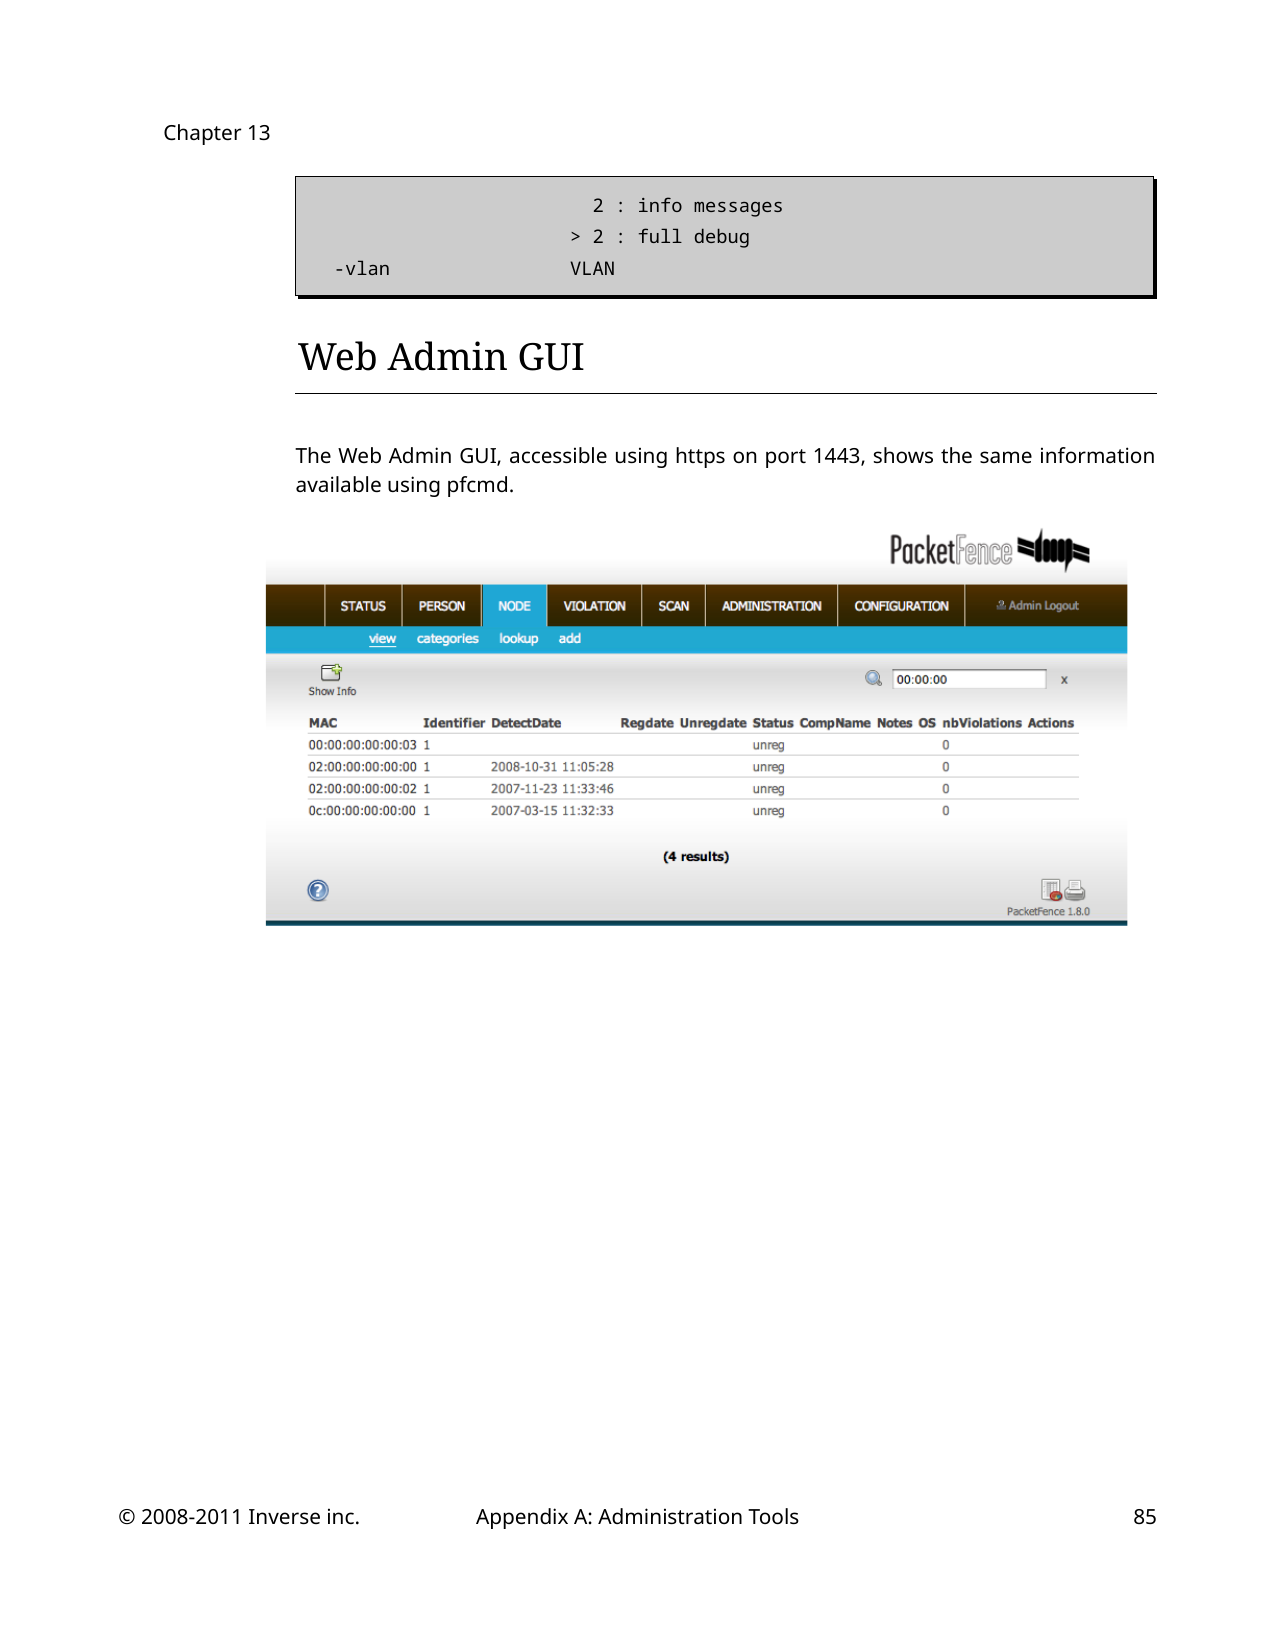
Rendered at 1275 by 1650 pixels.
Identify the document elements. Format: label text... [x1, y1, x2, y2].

text 2 : info messages [296, 177, 1153, 207]
picture [265, 523, 1128, 931]
subtitle Web Admin GUI [295, 330, 1157, 393]
text > 2 : full debug [296, 207, 1153, 239]
text The Web Admin GUI, accessible using https on port 1443, shows the same information available using pfcmd. [295, 441, 1157, 498]
text -vlan VLAN [296, 239, 1153, 295]
